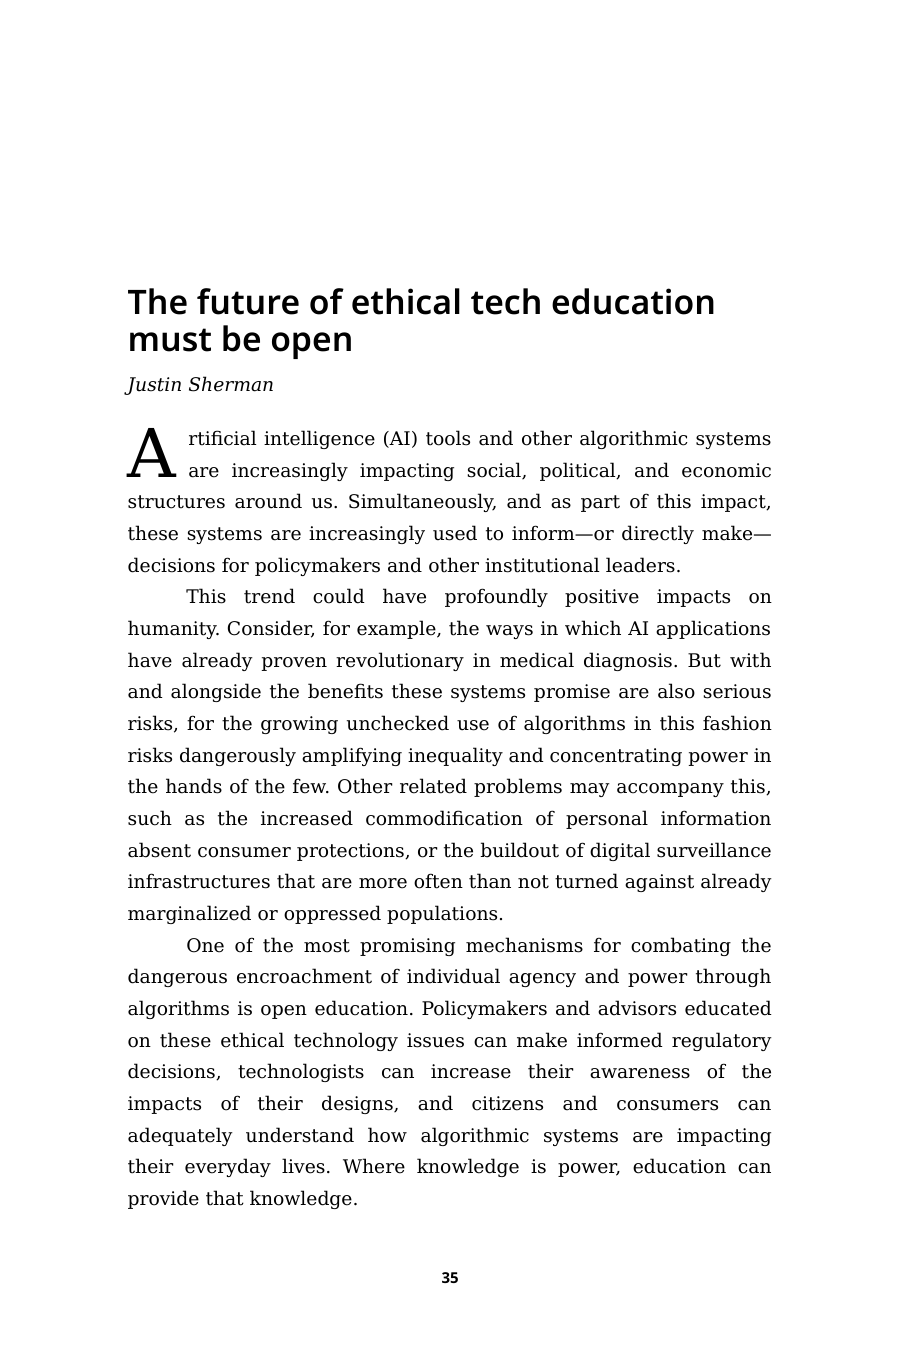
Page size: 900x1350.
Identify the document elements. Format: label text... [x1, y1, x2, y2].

subtitle The future of ethical tech education must be open [127, 283, 772, 361]
text Justin Sherman [127, 374, 772, 396]
text Artificial intelligence (AI) tools and other algorithmic systems are increasingly impacting social, political, and economic structures around us. Simultaneously, and as part of this impact, these systems are increasingly used to inform—or directly make—decisions for policymakers and other institutional leaders. [127, 428, 772, 577]
text One of the most promising mechanisms for combating the dangerous encroachment of individual agency and power through algorithms is open education. Policymakers and advisors educated on these ethical technology issues can make informed regulatory decisions, technologists can increase their awareness of the impacts of their designs, and citizens and consumers can adequately understand how algorithmic systems are impacting their everyday lives. Where knowledge is power, education can provide that knowledge. [127, 935, 772, 1210]
text This trend could have profoundly positive impacts on humanity. Consider, for example, the ways in which AI applications have already proven revolutionary in medical diagnosis. But with and alongside the benefits these systems promise are also serious risks, for the growing unchecked use of algorithms in this fashion risks dangerously amplifying inequality and concentrating power in the hands of the few. Other related problems may accompany this, such as the increased commodification of personal information absent consumer protections, or the buildout of digital surveillance infrastructures that are more often than not turned against already marginalized or oppressed populations. [127, 586, 772, 925]
